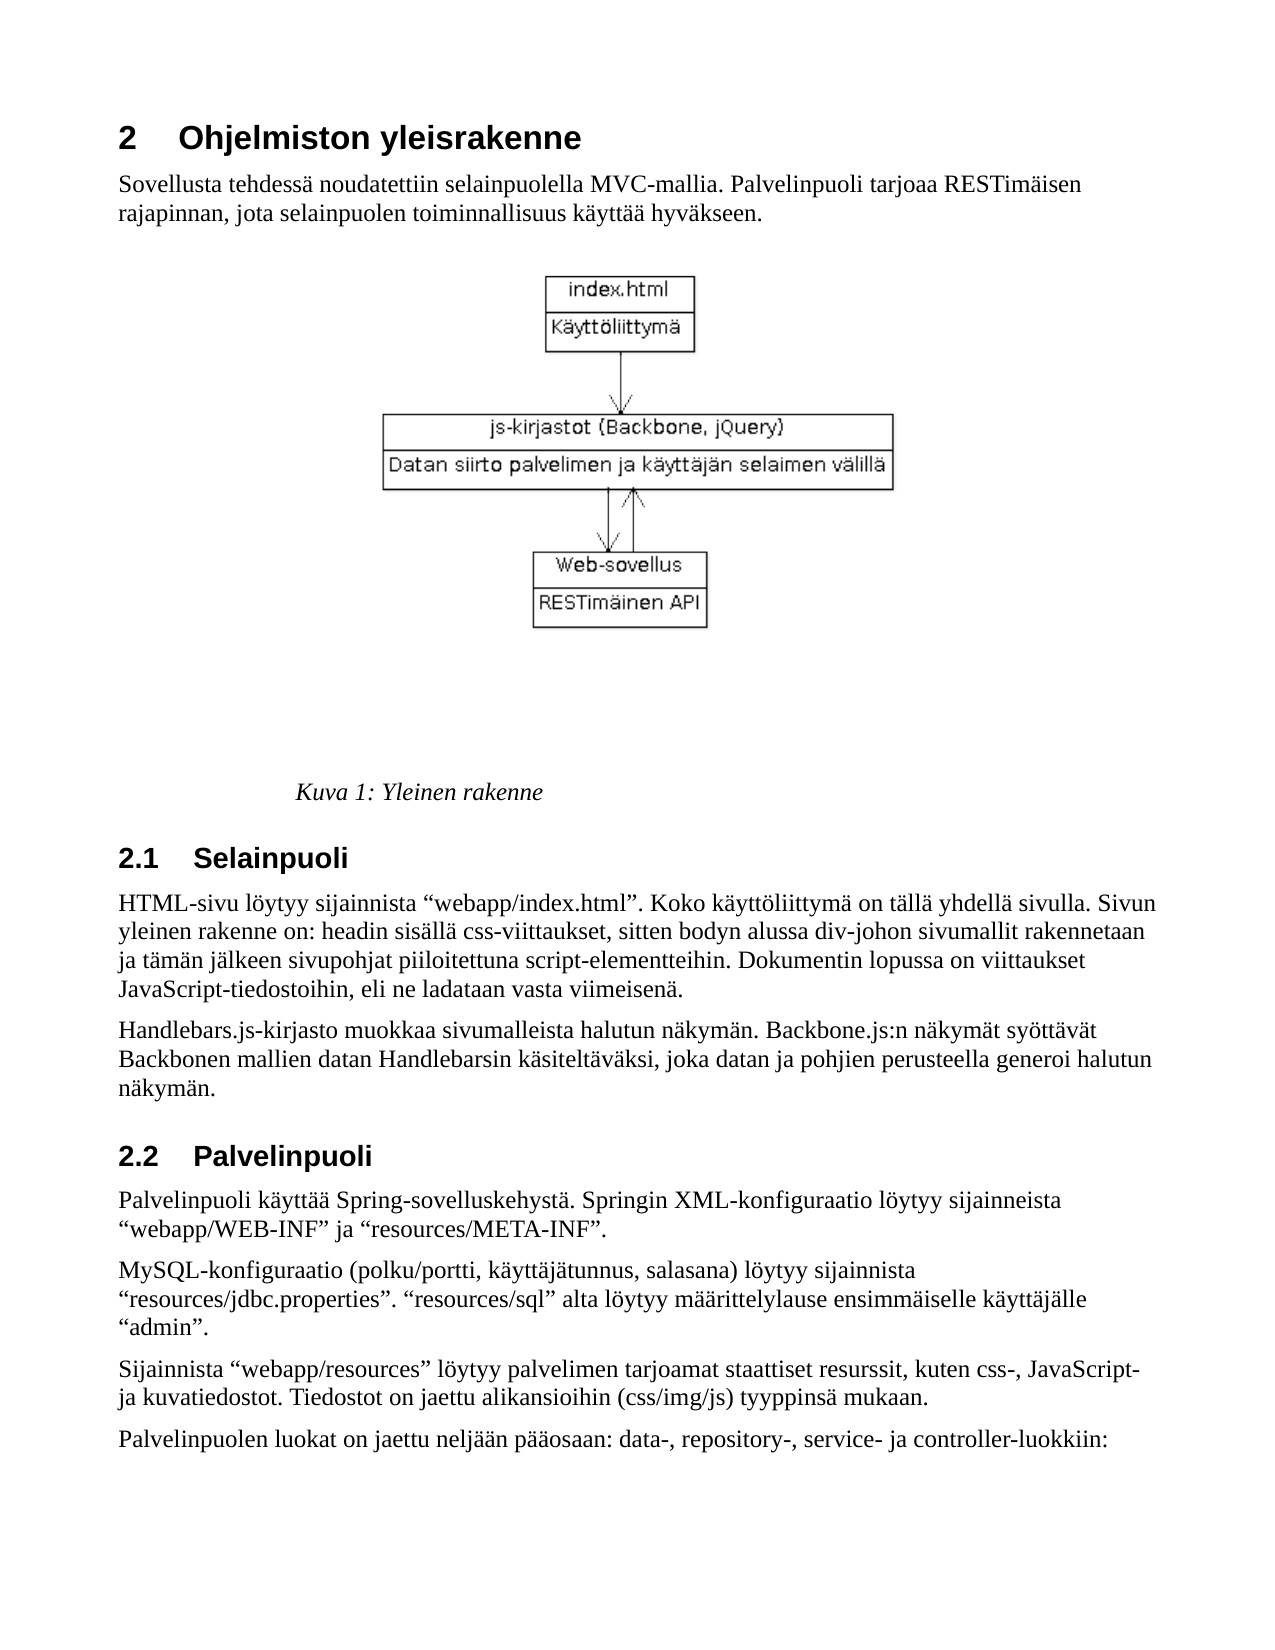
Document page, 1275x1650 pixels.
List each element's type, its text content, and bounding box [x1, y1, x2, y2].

text Sijainnista “webapp/resources” löytyy palvelimen tarjoamat staattiset resurssit, kuten css-, JavaScript- ja kuvatiedostot. Tiedostot on jaettu alikansioihin (css/img/js) tyyppinsä mukaan. [118, 1354, 1157, 1411]
text Kuva 1: Yleinen rakenne [295, 777, 980, 805]
text HTML-sivu löytyy sijainnista “webapp/index.html”. Koko käyttöliittymä on tällä yhdellä sivulla. Sivun yleinen rakenne on: headin sisällä css-viittaukset, sitten bodyn alussa div-johon sivumallit rakennetaan ja tämän jälkeen sivupohjat piiloitettuna script-elementteihin. Dokumentin lopussa on viittaukset JavaScript-tiedostoihin, eli ne ladataan vasta viimeisenä. [118, 888, 1157, 1003]
text Palvelinpuoli käyttää Spring-sovelluskehystä. Springin XML-konfiguraatio löytyy sijainneista “webapp/WEB-INF” ja “resources/META-INF”. [118, 1185, 1157, 1242]
text Handlebars.js-kirjasto muokkaa sivumalleista halutun näkymän. Backbone.js:n näkymät syöttävät Backbonen mallien datan Handlebarsin käsiteltäväksi, joka datan ja pohjien perusteella generoi halutun näkymän. [118, 1015, 1157, 1101]
subtitle Selainpuoli [118, 842, 1157, 875]
picture [295, 251, 980, 777]
subtitle Ohjelmiston yleisrakenne [118, 118, 1157, 157]
subtitle Palvelinpuoli [118, 1139, 1157, 1172]
text MySQL-konfiguraatio (polku/portti, käyttäjätunnus, salasana) löytyy sijainnista “resources/jdbc.properties”. “resources/sql” alta löytyy määrittelylause ensimmäiselle käyttäjälle “admin”. [118, 1255, 1157, 1341]
text Sovellusta tehdessä noudatettiin selainpuolella MVC-mallia. Palvelinpuoli tarjoaa RESTimäisen rajapinnan, jota selainpuolen toiminnallisuus käyttää hyväkseen. [118, 169, 1157, 227]
text Palvelinpuolen luokat on jaettu neljään pääosaan: data-, repository-, service- ja controller-luokkiin: [118, 1424, 1157, 1452]
